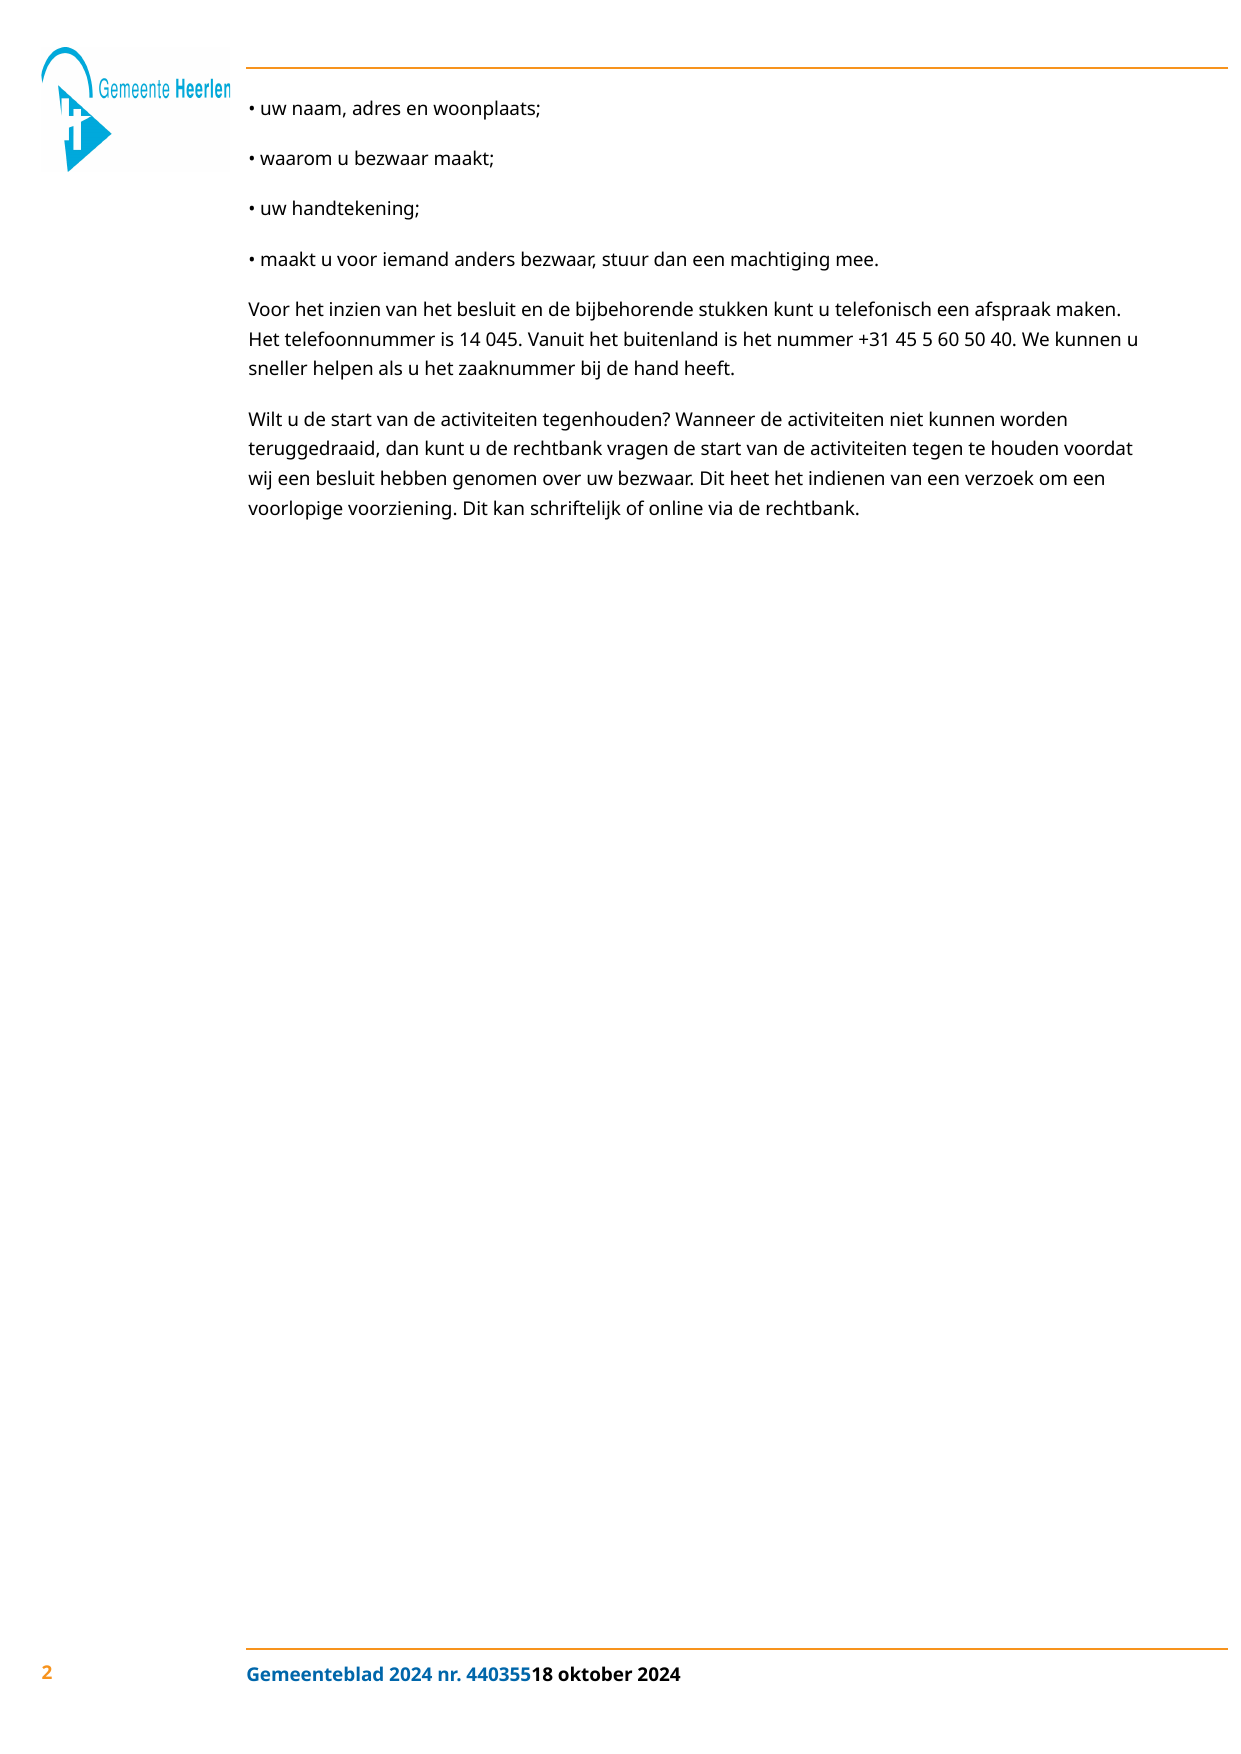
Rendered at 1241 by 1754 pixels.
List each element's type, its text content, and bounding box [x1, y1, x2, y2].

text • waarom u bezwaar maakt; [248, 145, 1152, 171]
text • maakt u voor iemand anders bezwaar, stuur dan een machtiging mee. [248, 246, 1152, 272]
text • uw naam, adres en woonplaats; [248, 95, 1152, 121]
text Voor het inzien van het besluit en de bijbehorende stukken kunt u telefonisch een afspraak maken. Het telefoonnummer is 14 045. Vanuit het buitenland is het nummer +31 45 5 60 50 40. We kunnen u sneller helpen als u het zaaknummer bij de hand heeft. [248, 296, 1152, 381]
text Wilt u de start van de activiteiten tegenhouden? Wanneer de activiteiten niet kunnen worden teruggedraaid, dan kunt u de rechtbank vragen de start van de activiteiten tegen te houden voordat wij een besluit hebben genomen over uw bezwaar. Dit heet het indienen van een verzoek om een voorlopige voorziening. Dit kan schriftelijk of online via de rechtbank. [248, 406, 1152, 521]
text • uw handtekening; [248, 196, 1152, 221]
picture [41, 47, 231, 172]
picture [41, 47, 59, 70]
